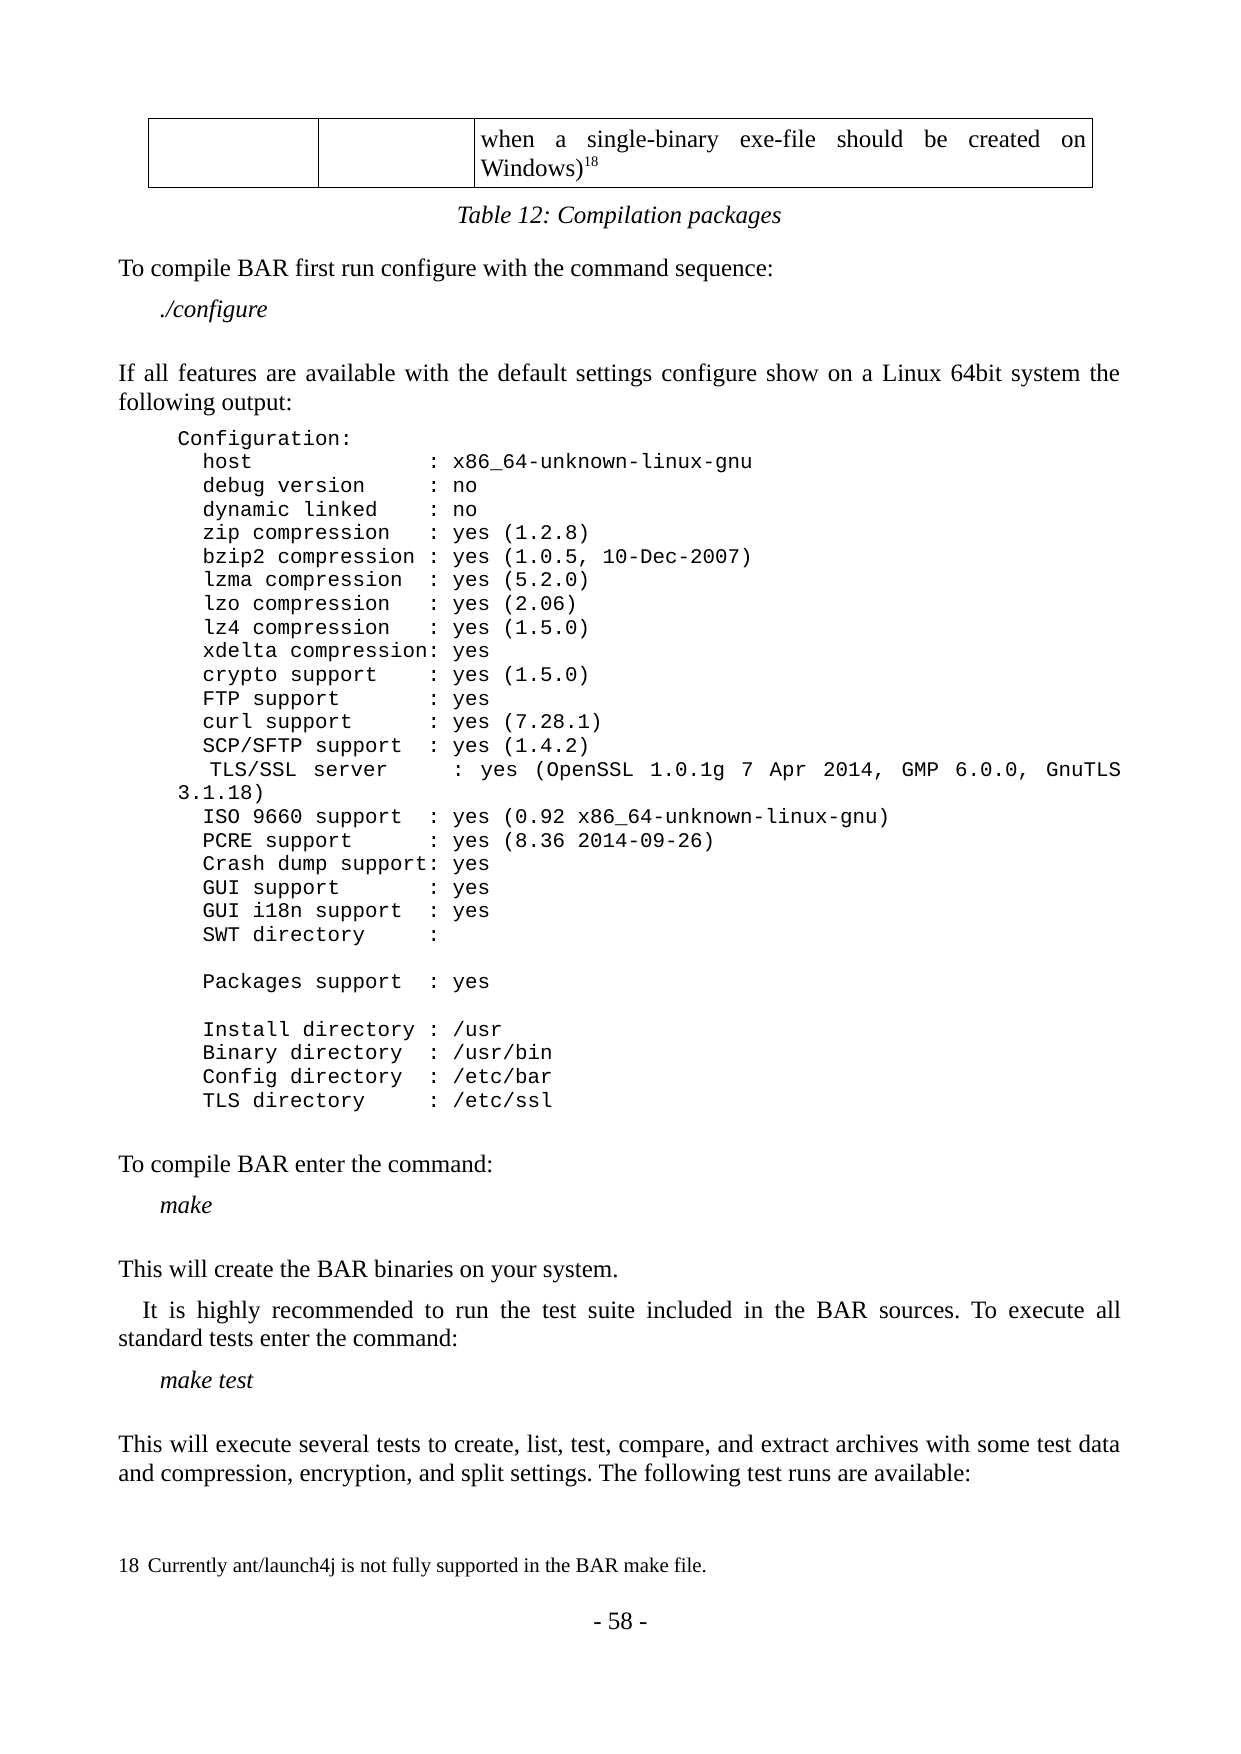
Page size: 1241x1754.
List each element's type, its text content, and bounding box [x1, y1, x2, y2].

text make [159, 1190, 1122, 1218]
text To compile BAR first run configure with the command sequence: [118, 253, 1122, 282]
text GUI i18n support : yes [177, 901, 1122, 924]
text Packages support : yes [177, 971, 1122, 995]
text crypto support : yes (1.5.0) [177, 664, 1122, 688]
text Binary directory : /usr/bin [177, 1042, 1122, 1066]
text FTP support : yes [177, 688, 1122, 711]
text Configuration: [177, 428, 1122, 451]
text lzma compression : yes (5.2.0) [177, 569, 1122, 593]
text curl support : yes (7.28.1) [177, 711, 1122, 735]
text ./configure [159, 294, 1122, 322]
text Install directory : /usr [177, 1019, 1122, 1042]
text To compile BAR enter the command: [118, 1149, 1122, 1178]
text PCRE support : yes (8.36 2014-09-26) [177, 829, 1122, 853]
text SWT directory : [177, 924, 1122, 948]
text lz4 compression : yes (1.5.0) [177, 617, 1122, 640]
table_cell [149, 119, 318, 187]
text This will execute several tests to create, list, test, compare, and extract archives with some test data and compression, encryption, and split settings. The following test runs are available: [118, 1429, 1122, 1487]
text debug version : no [177, 475, 1122, 498]
text xdelta compression: yes [177, 640, 1122, 664]
text GUI support : yes [177, 877, 1122, 901]
text dynamic linked : no [177, 498, 1122, 522]
text It is highly recommended to run the test suite included in the BAR sources. To execute all standard tests enter the command: [118, 1295, 1122, 1352]
table_cell when a single-binary exe-file should be created on Windows) [475, 119, 1092, 187]
text SCP/SFTP support : yes (1.4.2) [177, 735, 1122, 759]
text ISO 9660 support : yes (0.92 x86_64-unknown-linux-gnu) [177, 806, 1122, 829]
table_cell [319, 119, 474, 187]
text Config directory : /etc/bar [177, 1066, 1122, 1090]
text Crash dump support: yes [177, 853, 1122, 877]
text This will create the BAR binaries on your system. [118, 1254, 1122, 1283]
text host : x86_64-unknown-linux-gnu [177, 451, 1122, 475]
text zip compression : yes (1.2.8) [177, 522, 1122, 546]
text TLS/SSL server : yes (OpenSSL 1.0.1g 7 Apr 2014, GMP 6.0.0, GnuTLS 3.1.18) [177, 759, 1122, 806]
text lzo compression : yes (2.06) [177, 593, 1122, 617]
text Table 12: Compilation packages [118, 200, 1122, 228]
text bzip2 compression : yes (1.0.5, 10-Dec-2007) [177, 546, 1122, 569]
text If all features are available with the default settings configure show on a Linux 64bit system the following output: [118, 358, 1122, 416]
text TLS directory : /etc/ssl [177, 1090, 1122, 1113]
text make test [159, 1365, 1122, 1393]
